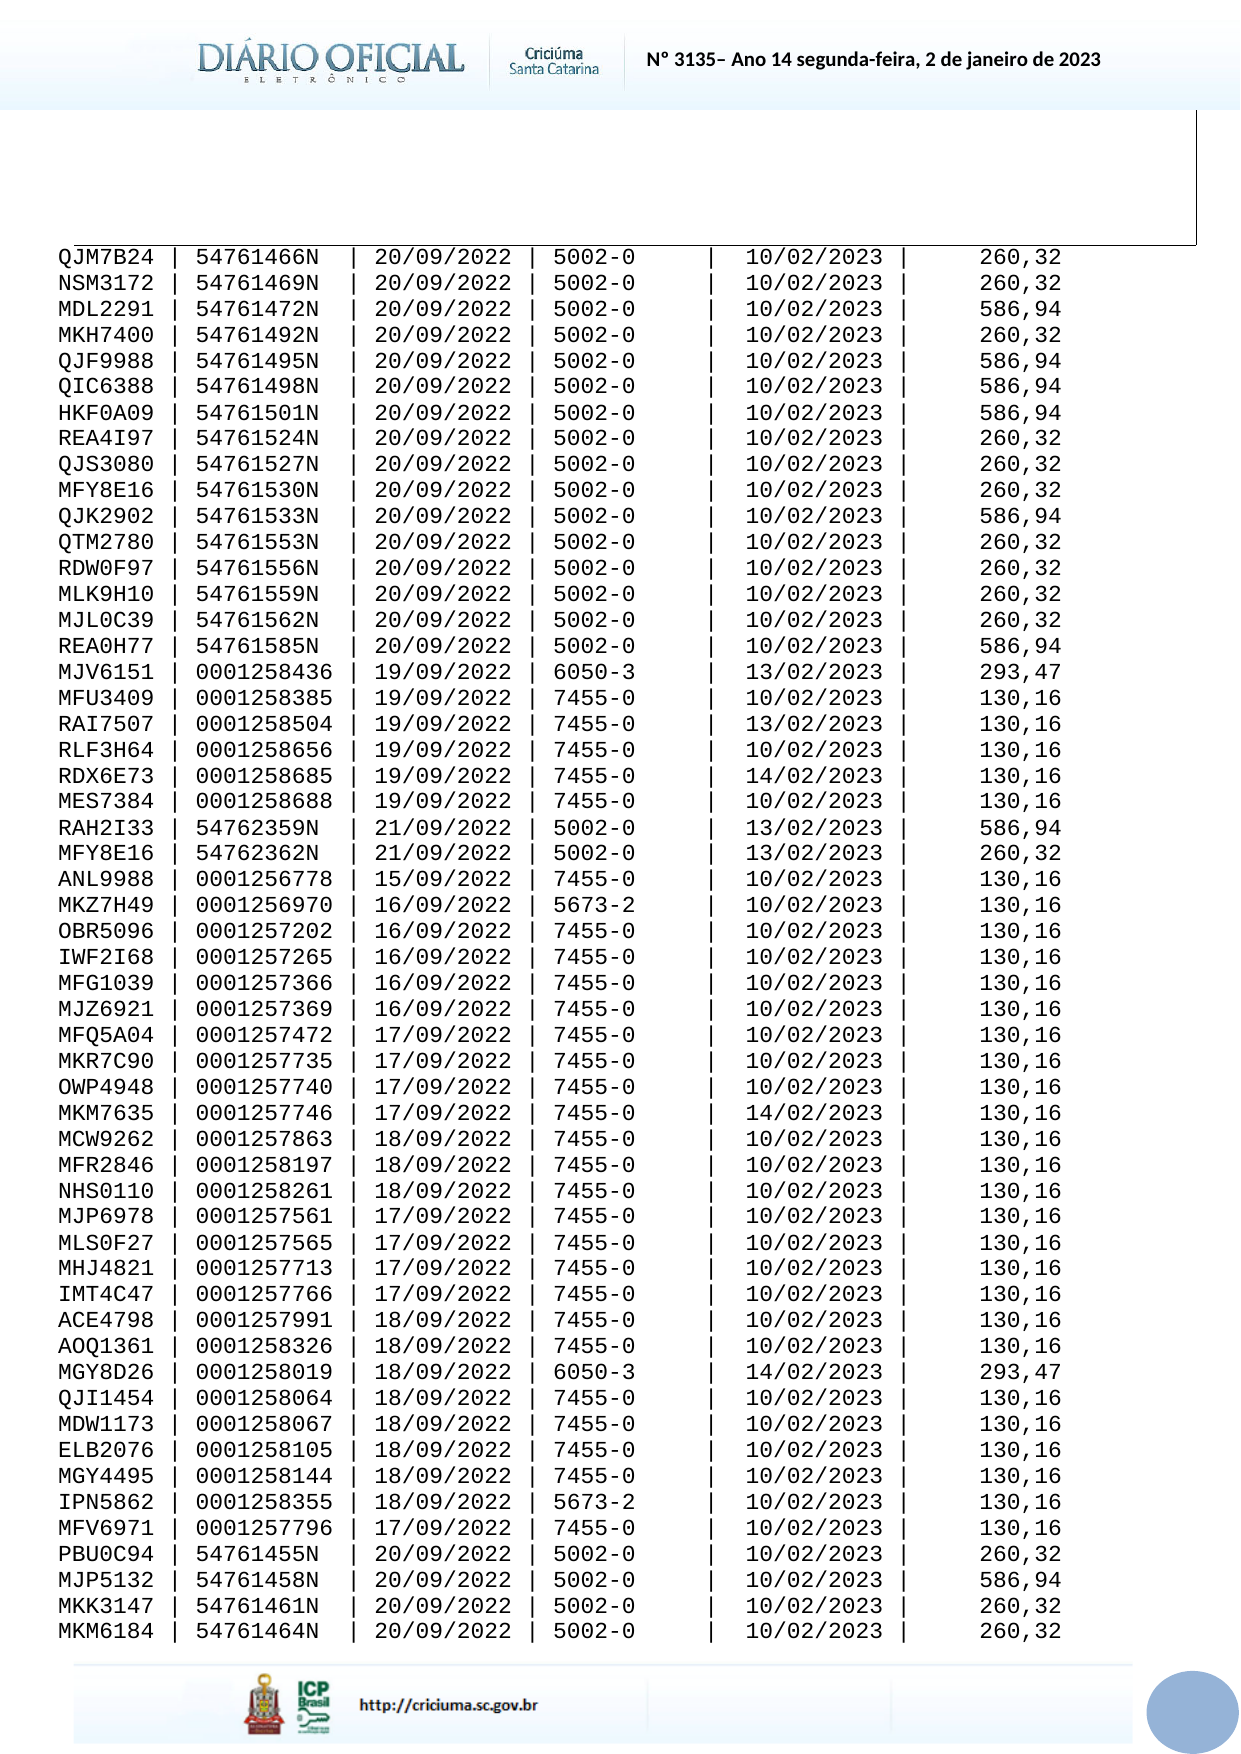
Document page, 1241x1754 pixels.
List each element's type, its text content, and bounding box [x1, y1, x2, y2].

text MJV6151 | 0001258436 | 19/09/2022 | 6050-3 | 13/02/2023 | 293,47 [44, 660, 1196, 686]
text MJZ6921 | 0001257369 | 16/09/2022 | 7455-0 | 10/02/2023 | 130,16 [44, 997, 1196, 1023]
text IWF2I68 | 0001257265 | 16/09/2022 | 7455-0 | 10/02/2023 | 130,16 [44, 946, 1196, 971]
text QJK2902 | 54761533N | 20/09/2022 | 5002-0 | 10/02/2023 | 586,94 [44, 504, 1196, 531]
text RDX6E73 | 0001258685 | 19/09/2022 | 7455-0 | 14/02/2023 | 130,16 [44, 764, 1196, 790]
text ELB2076 | 0001258105 | 18/09/2022 | 7455-0 | 10/02/2023 | 130,16 [44, 1438, 1196, 1464]
text MKK3147 | 54761461N | 20/09/2022 | 5002-0 | 10/02/2023 | 260,32 [44, 1594, 1196, 1620]
text MKM7635 | 0001257746 | 17/09/2022 | 7455-0 | 14/02/2023 | 130,16 [44, 1101, 1196, 1127]
text MFU3409 | 0001258385 | 19/09/2022 | 7455-0 | 10/02/2023 | 130,16 [44, 686, 1196, 712]
text RAI7507 | 0001258504 | 19/09/2022 | 7455-0 | 13/02/2023 | 130,16 [44, 712, 1196, 738]
text MDL2291 | 54761472N | 20/09/2022 | 5002-0 | 10/02/2023 | 586,94 [44, 297, 1196, 323]
text IPN5862 | 0001258355 | 18/09/2022 | 5673-2 | 10/02/2023 | 130,16 [44, 1490, 1196, 1516]
text MCW9262 | 0001257863 | 18/09/2022 | 7455-0 | 10/02/2023 | 130,16 [44, 1127, 1196, 1153]
text RLF3H64 | 0001258656 | 19/09/2022 | 7455-0 | 10/02/2023 | 130,16 [44, 738, 1196, 764]
text MLS0F27 | 0001257565 | 17/09/2022 | 7455-0 | 10/02/2023 | 130,16 [44, 1231, 1196, 1257]
text MHJ4821 | 0001257713 | 17/09/2022 | 7455-0 | 10/02/2023 | 130,16 [44, 1257, 1196, 1283]
text MJP5132 | 54761458N | 20/09/2022 | 5002-0 | 10/02/2023 | 586,94 [44, 1568, 1196, 1594]
text QJI1454 | 0001258064 | 18/09/2022 | 7455-0 | 10/02/2023 | 130,16 [44, 1386, 1196, 1412]
text IMT4C47 | 0001257766 | 17/09/2022 | 7455-0 | 10/02/2023 | 130,16 [44, 1283, 1196, 1309]
text MES7384 | 0001258688 | 19/09/2022 | 7455-0 | 10/02/2023 | 130,16 [44, 790, 1196, 816]
text MDW1173 | 0001258067 | 18/09/2022 | 7455-0 | 10/02/2023 | 130,16 [44, 1412, 1196, 1438]
text OWP4948 | 0001257740 | 17/09/2022 | 7455-0 | 10/02/2023 | 130,16 [44, 1075, 1196, 1101]
text RDW0F97 | 54761556N | 20/09/2022 | 5002-0 | 10/02/2023 | 260,32 [44, 556, 1196, 582]
text QJS3080 | 54761527N | 20/09/2022 | 5002-0 | 10/02/2023 | 260,32 [44, 453, 1196, 479]
text PBU0C94 | 54761455N | 20/09/2022 | 5002-0 | 10/02/2023 | 260,32 [44, 1542, 1196, 1568]
text MKZ7H49 | 0001256970 | 16/09/2022 | 5673-2 | 10/02/2023 | 130,16 [44, 894, 1196, 919]
text MLK9H10 | 54761559N | 20/09/2022 | 5002-0 | 10/02/2023 | 260,32 [44, 582, 1196, 608]
text MGY8D26 | 0001258019 | 18/09/2022 | 6050-3 | 14/02/2023 | 293,47 [44, 1361, 1196, 1386]
text MFV6971 | 0001257796 | 17/09/2022 | 7455-0 | 10/02/2023 | 130,16 [44, 1516, 1196, 1542]
text REA0H77 | 54761585N | 20/09/2022 | 5002-0 | 10/02/2023 | 586,94 [44, 634, 1196, 660]
text REA4I97 | 54761524N | 20/09/2022 | 5002-0 | 10/02/2023 | 260,32 [44, 427, 1196, 453]
text HKF0A09 | 54761501N | 20/09/2022 | 5002-0 | 10/02/2023 | 586,94 [44, 401, 1196, 427]
text ACE4798 | 0001257991 | 18/09/2022 | 7455-0 | 10/02/2023 | 130,16 [44, 1309, 1196, 1334]
text QJF9988 | 54761495N | 20/09/2022 | 5002-0 | 10/02/2023 | 586,94 [44, 349, 1196, 375]
text MFY8E16 | 54761530N | 20/09/2022 | 5002-0 | 10/02/2023 | 260,32 [44, 479, 1196, 504]
text MGY4495 | 0001258144 | 18/09/2022 | 7455-0 | 10/02/2023 | 130,16 [44, 1464, 1196, 1490]
text QTM2780 | 54761553N | 20/09/2022 | 5002-0 | 10/02/2023 | 260,32 [44, 531, 1196, 556]
text MFQ5A04 | 0001257472 | 17/09/2022 | 7455-0 | 10/02/2023 | 130,16 [44, 1023, 1196, 1049]
text RAH2I33 | 54762359N | 21/09/2022 | 5002-0 | 13/02/2023 | 586,94 [44, 816, 1196, 842]
text MJP6978 | 0001257561 | 17/09/2022 | 7455-0 | 10/02/2023 | 130,16 [44, 1205, 1196, 1231]
text QIC6388 | 54761498N | 20/09/2022 | 5002-0 | 10/02/2023 | 586,94 [44, 375, 1196, 401]
text AOQ1361 | 0001258326 | 18/09/2022 | 7455-0 | 10/02/2023 | 130,16 [44, 1334, 1196, 1361]
text NSM3172 | 54761469N | 20/09/2022 | 5002-0 | 10/02/2023 | 260,32 [44, 271, 1196, 297]
text MKR7C90 | 0001257735 | 17/09/2022 | 7455-0 | 10/02/2023 | 130,16 [44, 1049, 1196, 1075]
text MFG1039 | 0001257366 | 16/09/2022 | 7455-0 | 10/02/2023 | 130,16 [44, 971, 1196, 997]
text MKM6184 | 54761464N | 20/09/2022 | 5002-0 | 10/02/2023 | 260,32 [44, 1620, 1196, 1646]
text MFY8E16 | 54762362N | 21/09/2022 | 5002-0 | 13/02/2023 | 260,32 [44, 842, 1196, 868]
text MFR2846 | 0001258197 | 18/09/2022 | 7455-0 | 10/02/2023 | 130,16 [44, 1153, 1196, 1179]
text MKH7400 | 54761492N | 20/09/2022 | 5002-0 | 10/02/2023 | 260,32 [44, 323, 1196, 349]
text OBR5096 | 0001257202 | 16/09/2022 | 7455-0 | 10/02/2023 | 130,16 [44, 919, 1196, 946]
text MJL0C39 | 54761562N | 20/09/2022 | 5002-0 | 10/02/2023 | 260,32 [44, 608, 1196, 634]
text NHS0110 | 0001258261 | 18/09/2022 | 7455-0 | 10/02/2023 | 130,16 [44, 1179, 1196, 1205]
text QJM7B24 | 54761466N | 20/09/2022 | 5002-0 | 10/02/2023 | 260,32 [44, 245, 1196, 271]
text ANL9988 | 0001256778 | 15/09/2022 | 7455-0 | 10/02/2023 | 130,16 [44, 868, 1196, 894]
